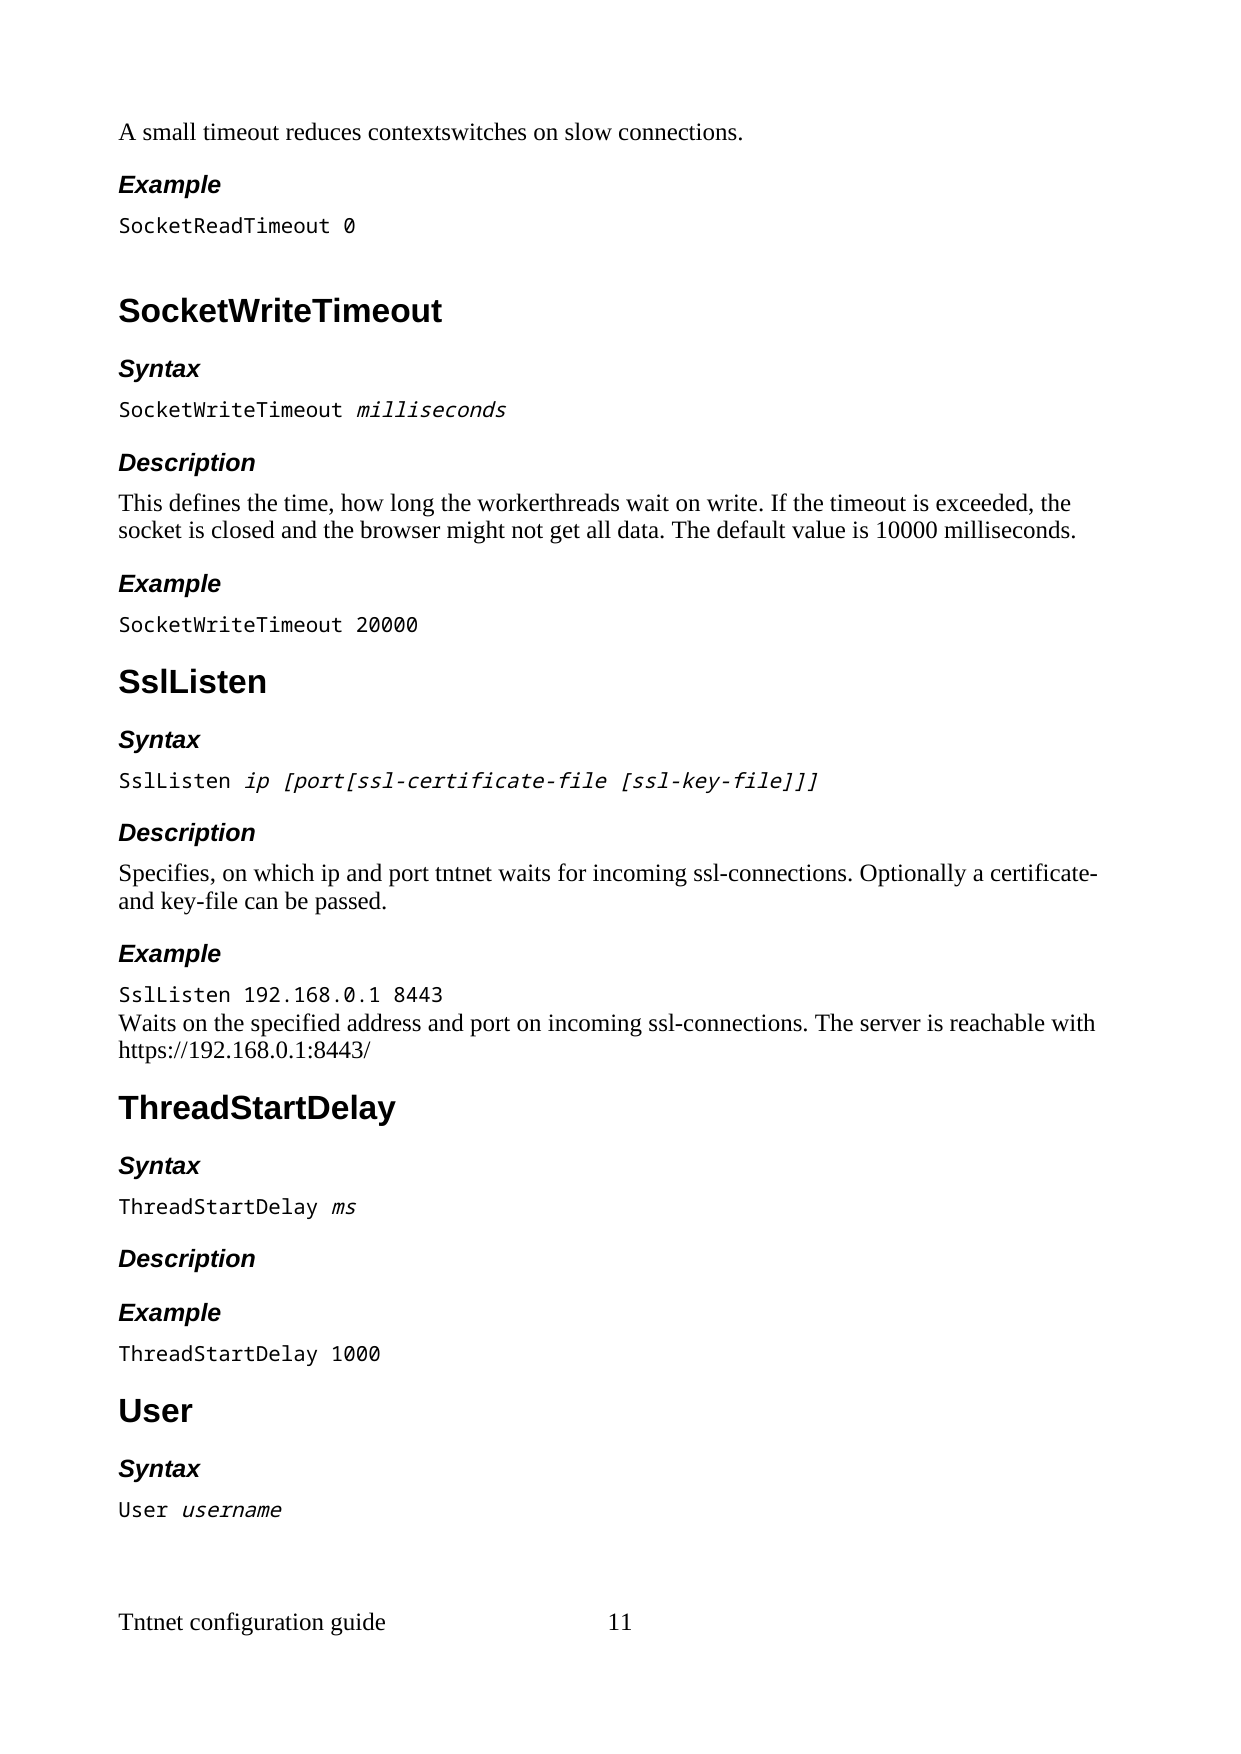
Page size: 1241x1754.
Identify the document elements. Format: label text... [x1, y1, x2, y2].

text ThreadStartDelay ms [118, 1192, 1122, 1220]
subtitle ThreadStartDelay [118, 1089, 1122, 1126]
subtitle SslListen [118, 663, 1122, 700]
text SocketWriteTimeout 20000 [118, 610, 1122, 638]
text SocketReadTimeout 0 [118, 211, 1122, 239]
subtitle Syntax [118, 725, 1122, 753]
subtitle Example [118, 940, 1122, 968]
text SslListen ip [port[ssl-certificate-file [ssl-key-file]]] [118, 766, 1122, 794]
text User username [118, 1495, 1122, 1523]
subtitle User [118, 1392, 1122, 1429]
subtitle Example [118, 569, 1122, 597]
subtitle Description [118, 819, 1122, 847]
subtitle Syntax [118, 1151, 1122, 1179]
text SslListen 192.168.0.1 8443 [118, 981, 1122, 1009]
subtitle Description [118, 1245, 1122, 1273]
subtitle Example [118, 1298, 1122, 1326]
text Specifies, on which ip and port tntnet waits for incoming ssl-connections. Optionally a certificate- and key-file can be passed. [118, 859, 1122, 915]
text A small timeout reduces contextswitches on slow connections. [118, 118, 1122, 146]
subtitle Syntax [118, 354, 1122, 383]
subtitle SocketWriteTimeout [118, 292, 1122, 329]
text Waits on the specified address and port on incoming ssl-connections. The server is reachable with https://192.168.0.1:8443/ [118, 1009, 1122, 1064]
text This defines the time, how long the workerthreads wait on write. If the timeout is exceeded, the socket is closed and the browser might not get all data. The default value is 10000 milliseconds. [118, 489, 1122, 544]
text SocketWriteTimeout milliseconds [118, 395, 1122, 423]
subtitle Syntax [118, 1454, 1122, 1482]
subtitle Example [118, 171, 1122, 199]
text ThreadStartDelay 1000 [118, 1339, 1122, 1367]
subtitle Description [118, 448, 1122, 476]
